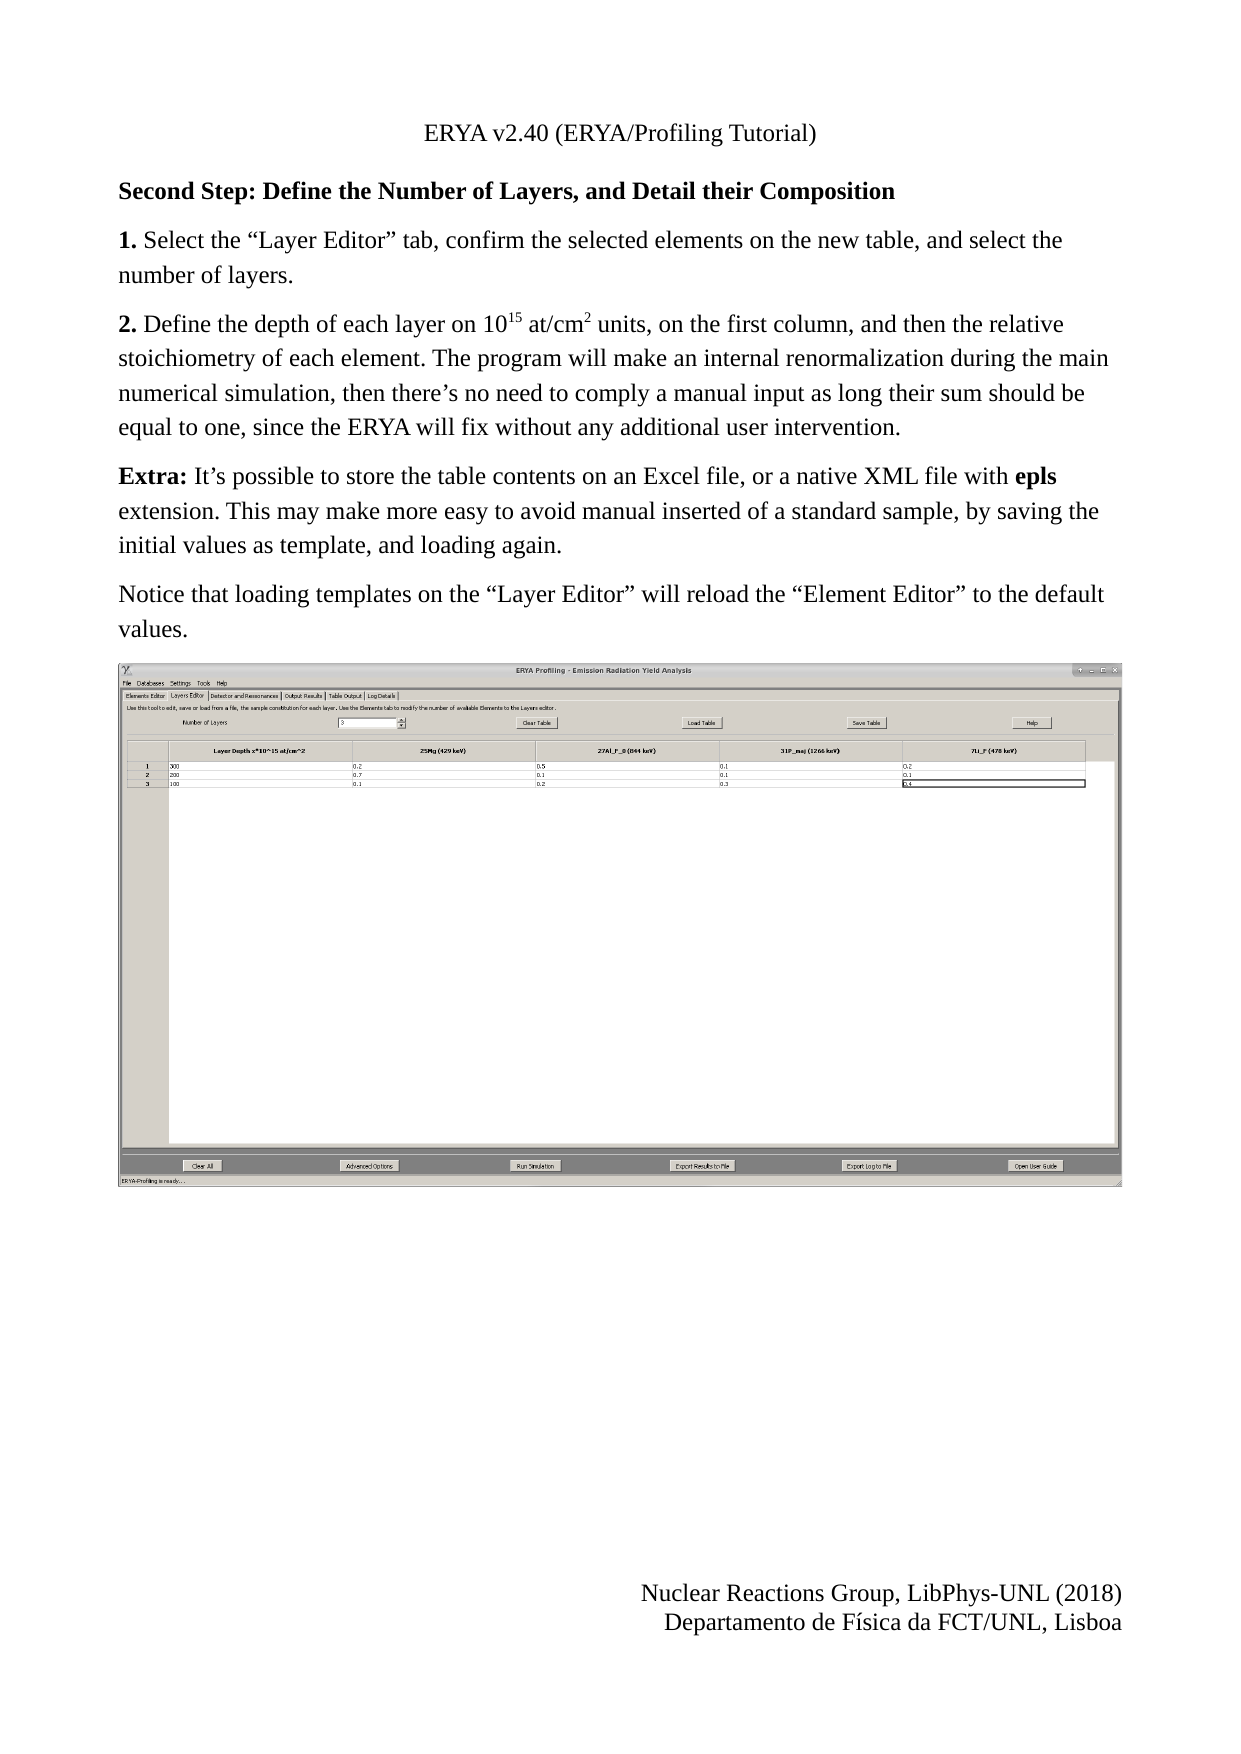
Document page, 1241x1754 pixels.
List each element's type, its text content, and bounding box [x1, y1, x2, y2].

text 2. Define the depth of each layer on 1015 at/cm2 units, on the first column, and then the relative stoichiometry of each element. The program will make an internal renormalization during the main numerical simulation, then there’s no need to comply a manual input as long their sum should be equal to one, since the ERYA will fix without any additional user intervention. [118, 309, 1122, 441]
text 1. Select the “Layer Editor” tab, confirm the selected elements on the new table, and select the number of layers. [118, 225, 1122, 289]
picture [118, 663, 1123, 1187]
text Extra: It’s possible to store the table contents on an Excel file, or a native XML file with epls extension. This may make more easy to avoid manual inserted of a standard sample, by saving the initial values as template, and loading again. [118, 461, 1122, 559]
text Notice that loading templates on the “Layer Editor” will reload the “Element Editor” to the default values. [118, 579, 1122, 643]
text Second Step: Define the Number of Layers, and Detail their Composition [118, 176, 1122, 205]
